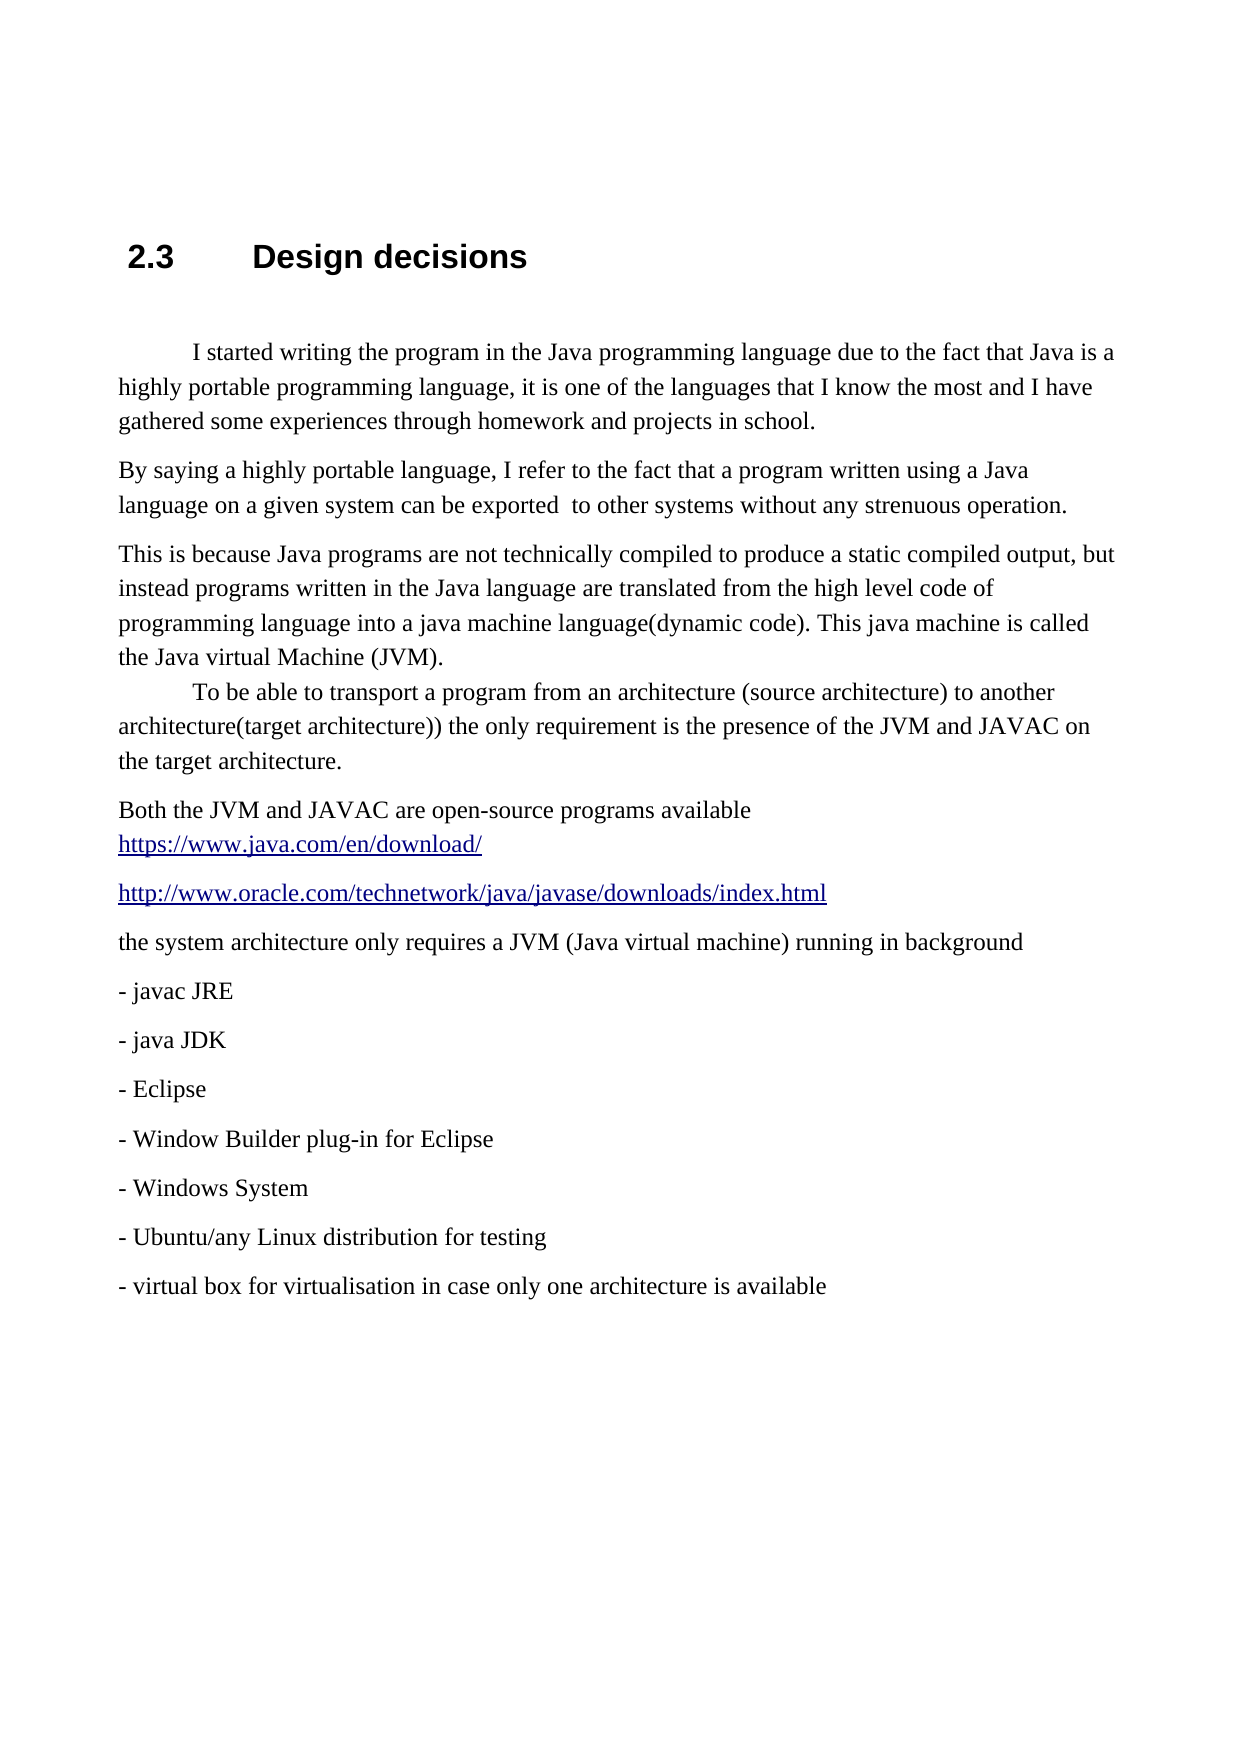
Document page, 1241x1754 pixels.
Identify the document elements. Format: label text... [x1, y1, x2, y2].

text the system architecture only requires a JVM (Java virtual machine) running in background [118, 927, 1122, 956]
text - Windows System [118, 1173, 1122, 1201]
text - Ubuntu/any Linux distribution for testing [118, 1222, 1122, 1251]
text http://www.oracle.com/technetwork/java/javase/downloads/index.html [118, 878, 1122, 907]
text - Eclipse [118, 1074, 1122, 1103]
subtitle Design decisions [118, 237, 1122, 276]
text This is because Java programs are not technically compiled to produce a static compiled output, but instead programs written in the Java language are translated from the high level code of programming language into a java machine language(dynamic code). This java machine is called the Java virtual Machine (JVM). To be able to transport a program from an architecture (source architecture) to another architecture(target architecture)) the only requirement is the presence of the JVM and JAVAC on the target architecture. [118, 539, 1122, 774]
text - Window Builder plug-in for Eclipse [118, 1124, 1122, 1152]
text I started writing the program in the Java programming language due to the fact that Java is a highly portable programming language, it is one of the languages that I know the most and I have gathered some experiences through homework and projects in school. [118, 337, 1122, 435]
text Both the JVM and JAVAC are open-source programs available https://www.java.com/en/download/ [118, 795, 1122, 858]
text - java JDK [118, 1026, 1122, 1054]
text - javac JRE [118, 976, 1122, 1005]
text - virtual box for virtualisation in case only one architecture is available [118, 1271, 1122, 1299]
text By saying a highly portable language, I refer to the fact that a program written using a Java language on a given system can be exported to other systems without any strenuous operation. [118, 455, 1122, 518]
